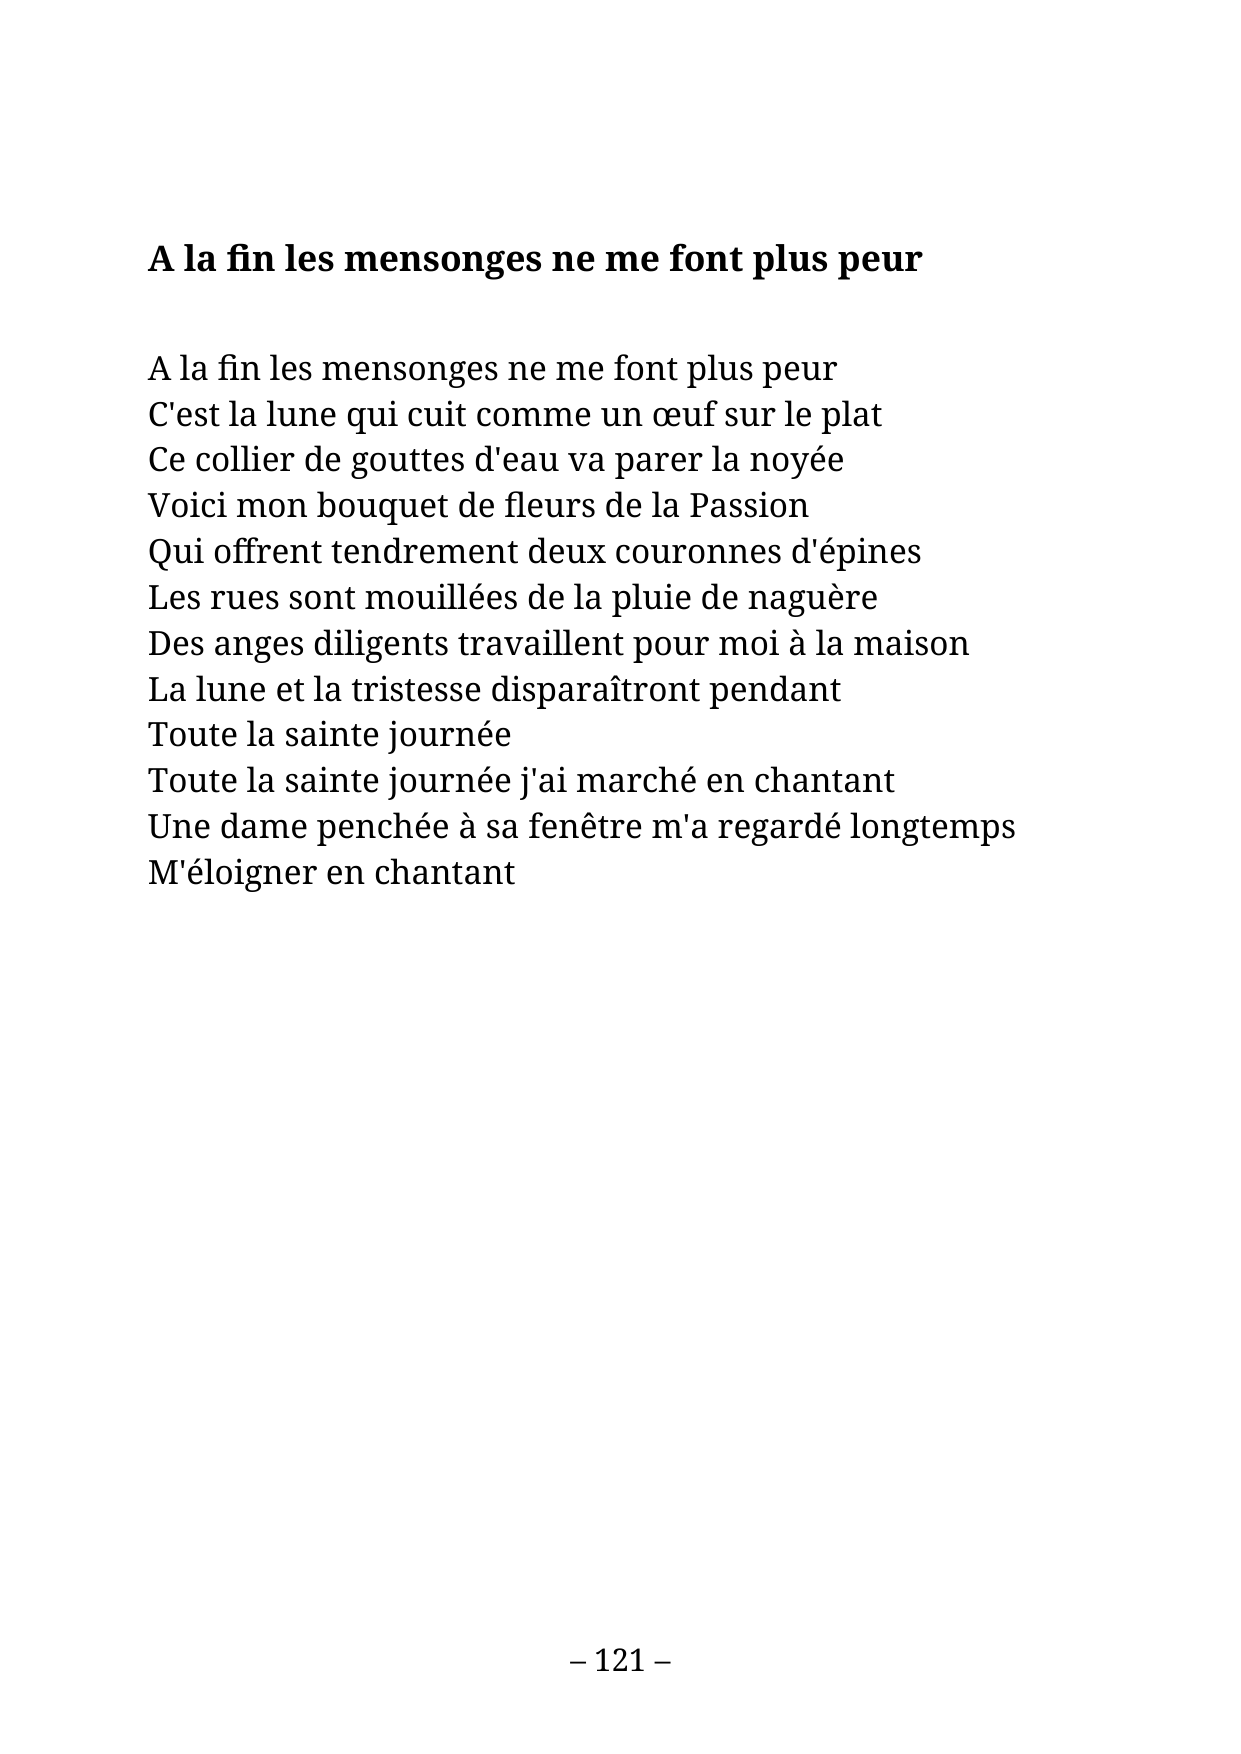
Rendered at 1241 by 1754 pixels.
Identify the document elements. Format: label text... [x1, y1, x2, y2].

text A la fin les mensonges ne me font plus peur C'est la lune qui cuit comme un œuf sur le plat Ce collier de gouttes d'eau va parer la noyée Voici mon bouquet de fleurs de la Passion Qui offrent tendrement deux couronnes d'épines Les rues sont mouillées de la pluie de naguère Des anges diligents travaillent pour moi à la maison La lune et la tristesse disparaîtront pendant Toute la sainte journée Toute la sainte journée j'ai marché en chantant Une dame penchée à sa fenêtre m'a regardé longtemps M'éloigner en chantant [148, 343, 1092, 893]
subtitle A la fin les mensonges ne me font plus peur [148, 235, 1092, 281]
